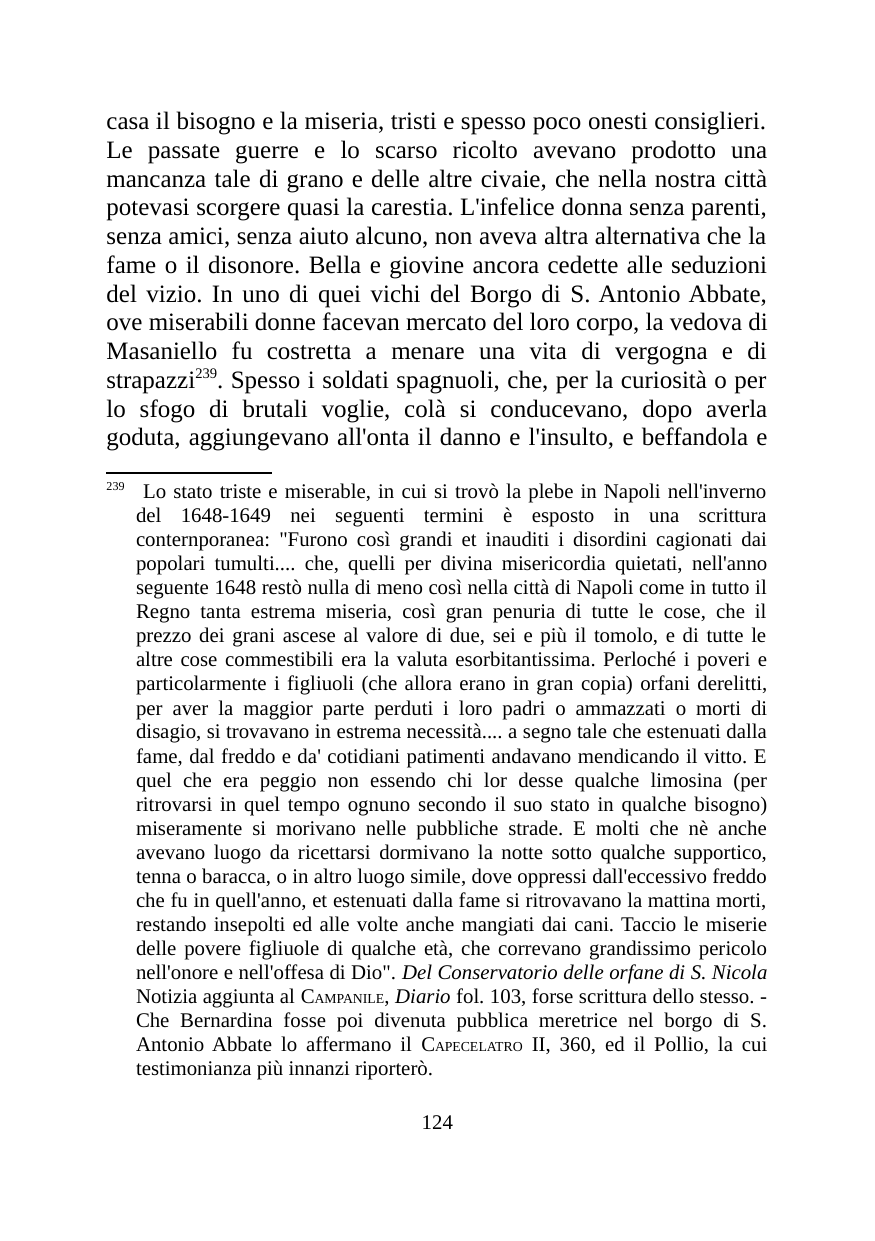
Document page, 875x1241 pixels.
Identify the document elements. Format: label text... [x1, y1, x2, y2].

text Lo stato triste e miserable, in cui si trovò la plebe in Napoli nell'inverno del 1648-1649 nei seguenti termini è esposto in una scrittura conternporanea: "Furono così grandi et inauditi i disordini cagionati dai popolari tumulti.... che, quelli per divina misericordia quietati, nell'anno seguente 1648 restò nulla di meno così nella città di Napoli come in tutto il Regno tanta estrema miseria, così gran penuria di tutte le cose, che il prezzo dei grani ascese al valore di due, sei e più il tomolo, e di tutte le altre cose commestibili era la valuta esorbitantissima. Perloché i poveri e particolarmente i figliuoli (che allora erano in gran copia) orfani derelitti, per aver la maggior parte perduti i loro padri o ammazzati o morti di disagio, si trovavano in estrema necessità.... a segno tale che estenuati dalla fame, dal freddo e da' cotidiani patimenti andavano mendicando il vitto. E quel che era peggio non essendo chi lor desse qualche limosina (per ritrovarsi in quel tempo ognuno secondo il suo stato in qualche bisogno) miseramente si morivano nelle pubbliche strade. E molti che nè anche avevano luogo da ricettarsi dormivano la notte sotto qualche supportico, tenna o baracca, o in altro luogo simile, dove oppressi dall'eccessivo freddo che fu in quell'anno, et estenuati dalla fame si ritrovavano la mattina morti, restando insepolti ed alle volte anche mangiati dai cani. Taccio le miserie delle povere figliuole di qualche età, che correvano grandissimo pericolo nell'onore e nell'offesa di Dio". Del Conservatorio delle orfane di S. Nicola Notizia aggiunta al Campanile, Diario fol. 103, forse scrittura dello stesso. - Che Bernardina fosse poi divenuta pubblica meretrice nel borgo di S. Antonio Abbate lo affermano il Capecelatro II, 360, ed il Pollio, la cui testimonianza più innanzi riporterò. [106, 479, 768, 1080]
text casa il bisogno e la miseria, tristi e spesso poco onesti consiglieri. Le passate guerre e lo scarso ricolto avevano prodotto una mancanza tale di grano e delle altre civaie, che nella nostra città potevasi scorgere quasi la carestia. L'infelice donna senza parenti, senza amici, senza aiuto alcuno, non aveva altra alternativa che la fame o il disonore. Bella e giovine ancora cedette alle seduzioni del vizio. In uno di quei vichi del Borgo di S. Antonio Abbate, ove miserabili donne facevan mercato del loro corpo, la vedova di Masaniello fu costretta a menare una vita di vergogna e di strapazzi. Spesso i soldati spagnuoli, che, per la curiosità o per lo sfogo di brutali voglie, colà si conducevano, dopo averla goduta, aggiungevano all'onta il danno e l'insulto, e beffandola e [106, 106, 768, 451]
